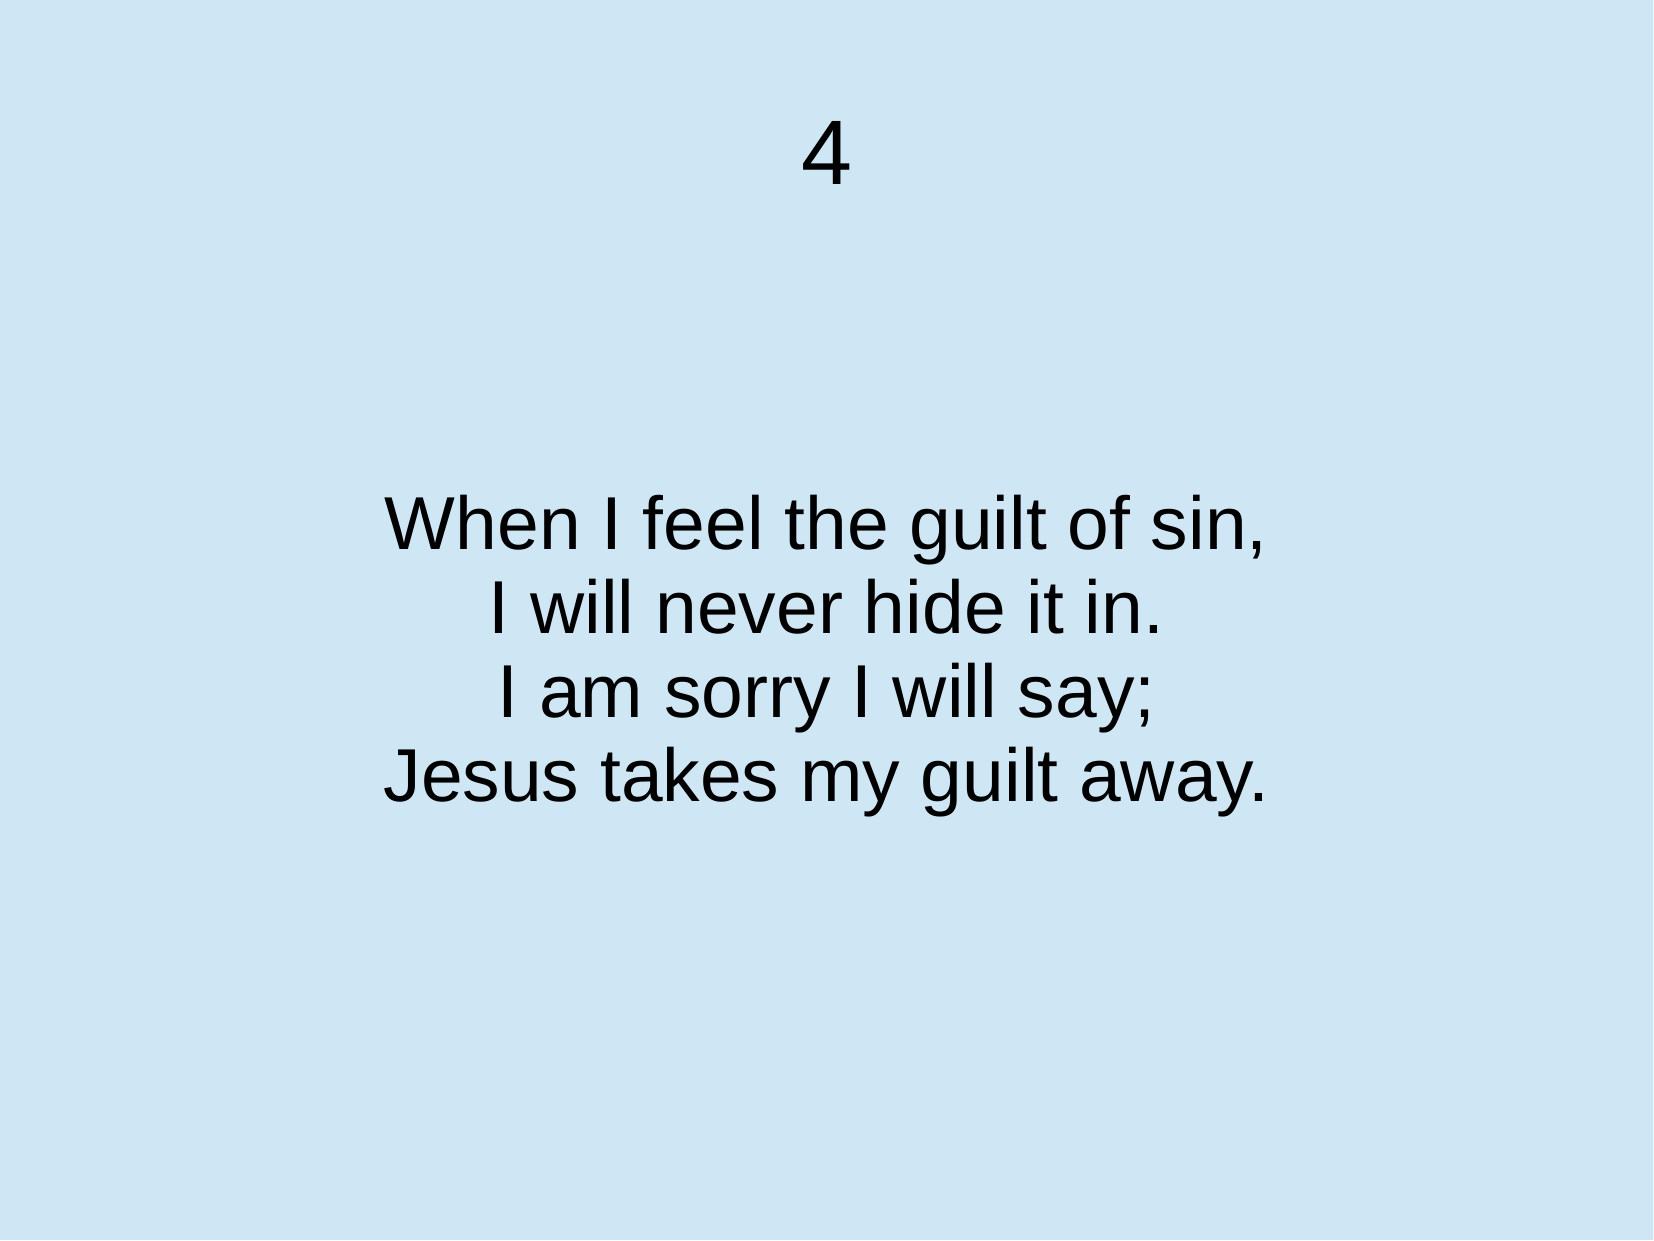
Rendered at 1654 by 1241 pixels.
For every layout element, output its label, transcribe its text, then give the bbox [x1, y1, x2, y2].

title 4 [82, 49, 1571, 257]
subtitle When I feel the guilt of sin, I will never hide it in. I am sorry I will say; Jesus takes my guilt away. [82, 290, 1571, 1010]
